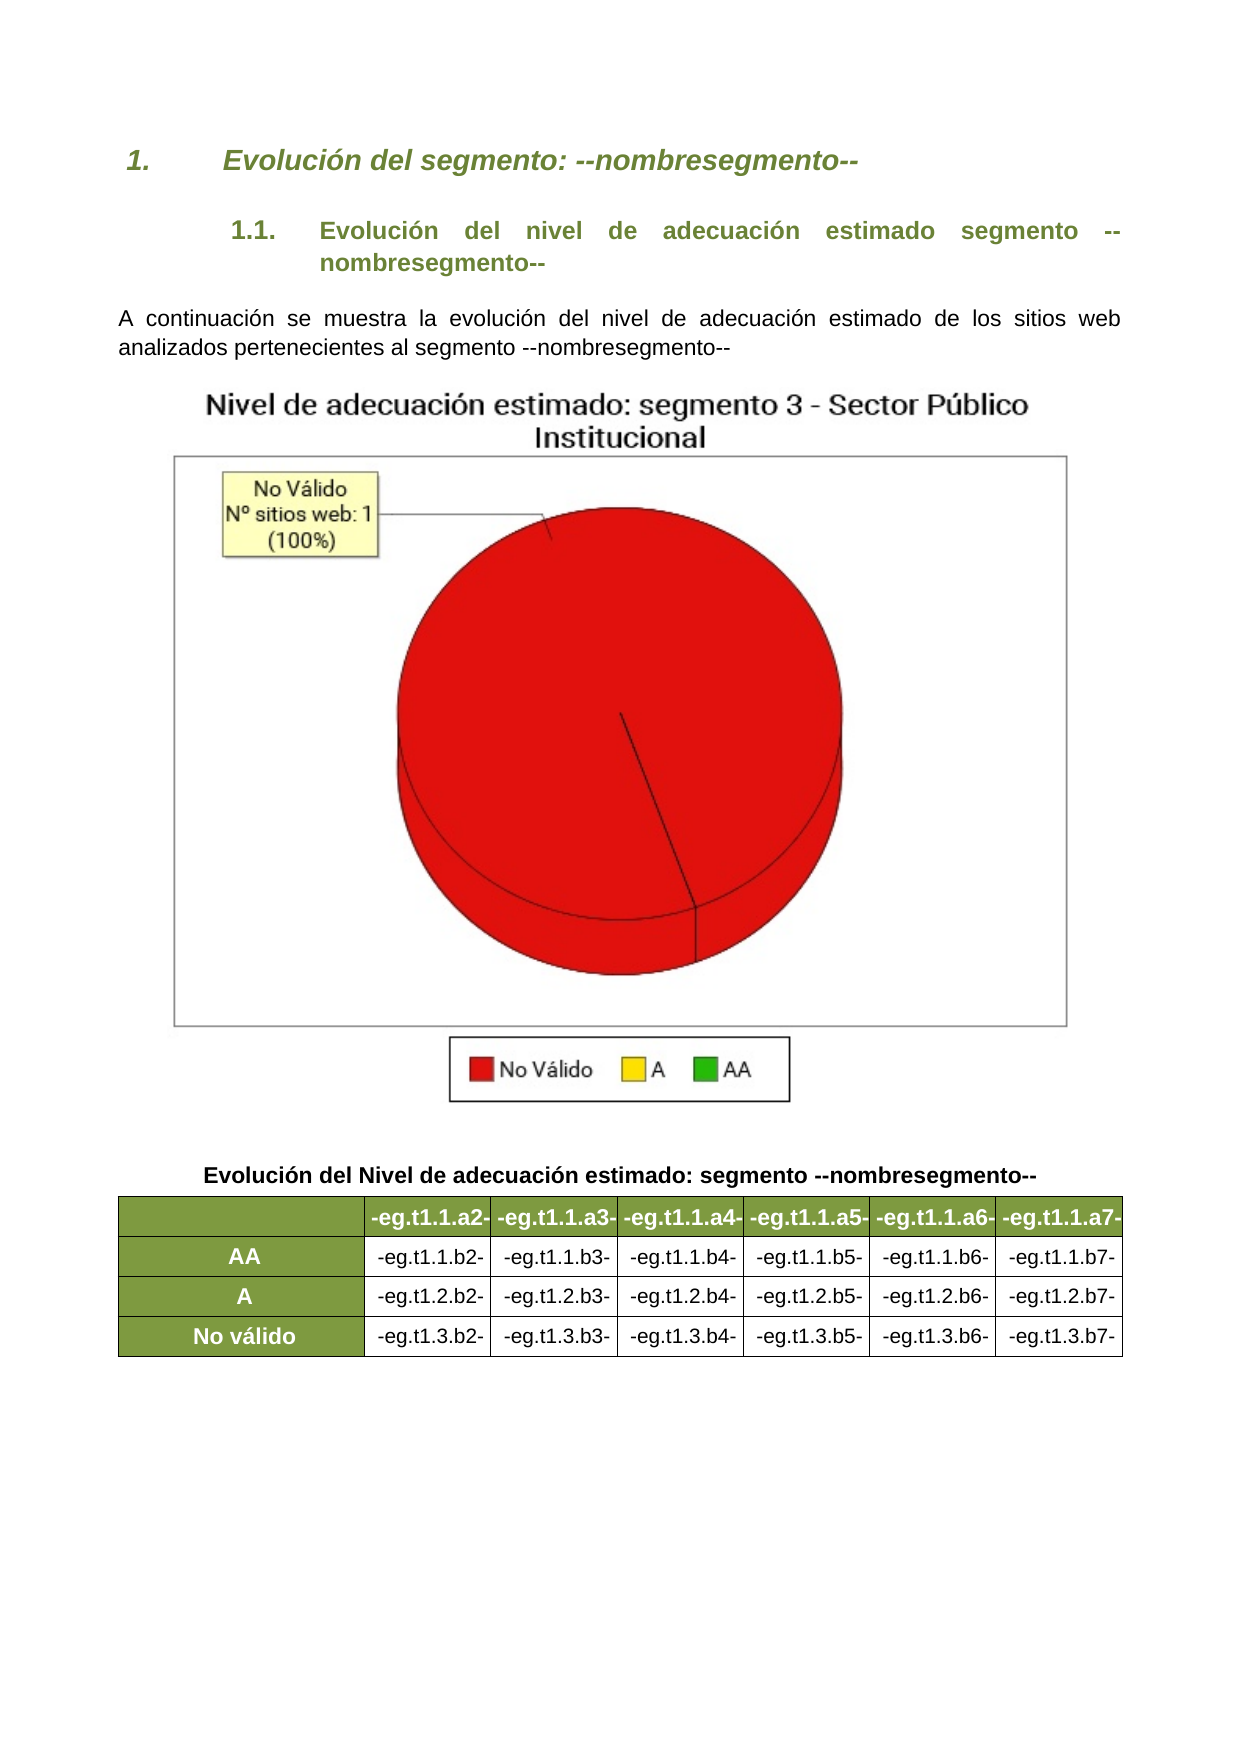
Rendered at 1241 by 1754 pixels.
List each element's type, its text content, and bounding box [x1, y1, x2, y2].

table_cell -eg.t1.3.b2- [365, 1317, 490, 1356]
table_cell -eg.t1.1.b3- [491, 1237, 617, 1276]
text Evolución del Nivel de adecuación estimado: segmento --nombresegmento-- [118, 1162, 1122, 1188]
table_cell -eg.t1.1.b6- [870, 1237, 995, 1276]
picture [166, 387, 1074, 1104]
table_cell -eg.t1.2.b7- [996, 1277, 1122, 1316]
table_cell -eg.t1.2.b6- [870, 1277, 995, 1316]
table_header -eg.t1.1.a6- [870, 1197, 995, 1236]
table_cell No válido [119, 1317, 364, 1356]
subtitle Evolución del nivel de adecuación estimado segmento --nombresegmento-- [231, 214, 1122, 277]
table_cell -eg.t1.3.b5- [744, 1317, 869, 1356]
table_cell -eg.t1.3.b4- [618, 1317, 743, 1356]
table_header -eg.t1.1.a4- [618, 1197, 743, 1236]
table_cell -eg.t1.3.b6- [870, 1317, 995, 1356]
table_cell -eg.t1.2.b2- [365, 1277, 490, 1316]
table_header -eg.t1.1.a7- [996, 1197, 1122, 1236]
table_header -eg.t1.1.a2- [365, 1197, 490, 1236]
table_header -eg.t1.1.a5- [744, 1197, 869, 1236]
table_cell -eg.t1.2.b4- [618, 1277, 743, 1316]
table_cell -eg.t1.1.b7- [996, 1237, 1122, 1276]
table_cell -eg.t1.1.b4- [618, 1237, 743, 1276]
table_cell -eg.t1.2.b3- [491, 1277, 617, 1316]
subtitle Evolución del segmento: --nombresegmento-- [118, 143, 1122, 177]
table_cell -eg.t1.3.b7- [996, 1317, 1122, 1356]
table_header [119, 1197, 364, 1236]
table_cell -eg.t1.2.b5- [744, 1277, 869, 1316]
table_cell AA [119, 1237, 364, 1276]
table_cell A [119, 1277, 364, 1316]
table_header -eg.t1.1.a3- [491, 1197, 617, 1236]
text A continuación se muestra la evolución del nivel de adecuación estimado de los sitios web analizados pertenecientes al segmento --nombresegmento-- [118, 305, 1122, 360]
table_cell -eg.t1.1.b2- [365, 1237, 490, 1276]
table_cell -eg.t1.3.b3- [491, 1317, 617, 1356]
table_cell -eg.t1.1.b5- [744, 1237, 869, 1276]
